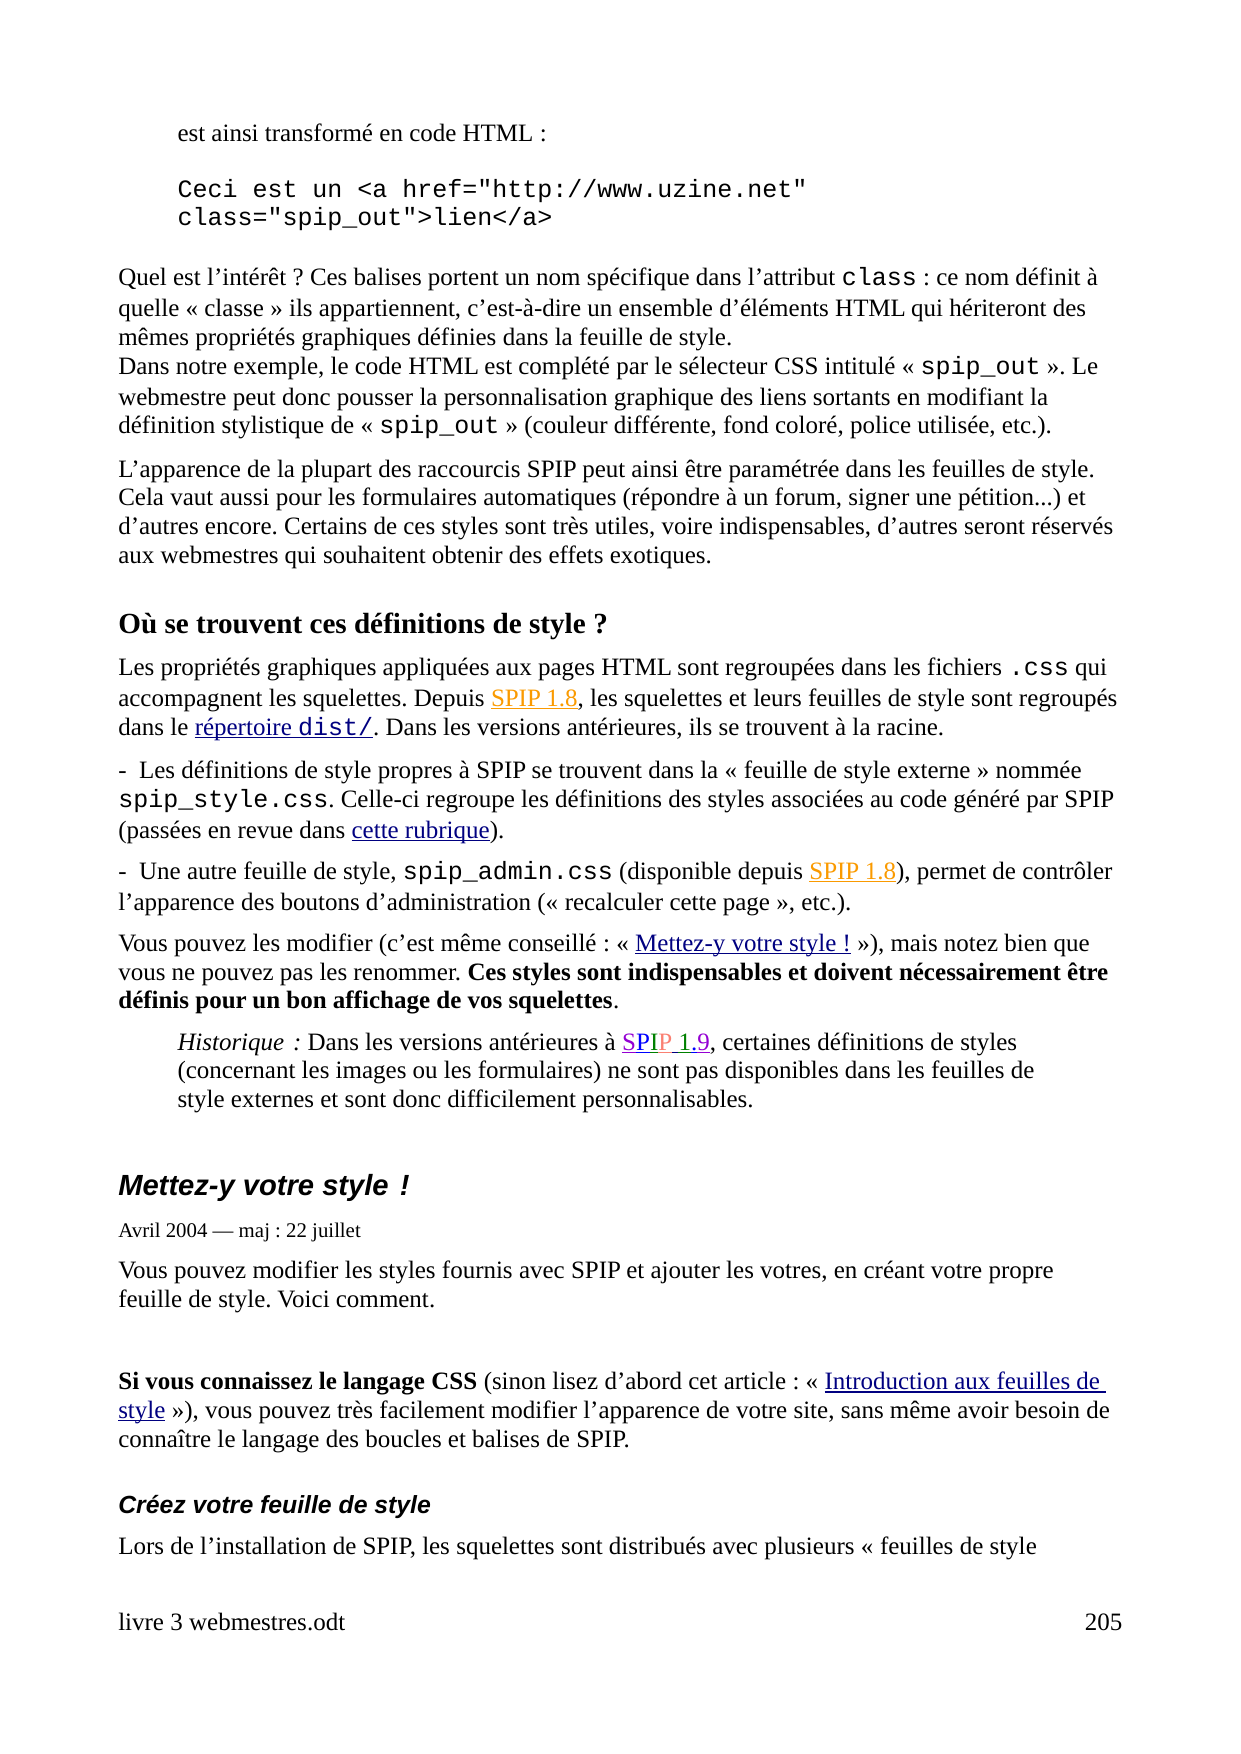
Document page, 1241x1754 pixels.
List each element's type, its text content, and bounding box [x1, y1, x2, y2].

text Vous pouvez les modifier (c’est même conseillé : « Mettez-y votre style ! »), mais notez bien que vous ne pouvez pas les renommer. Ces styles sont indispensables et doivent nécessairement être définis pour un bon affichage de vos squelettes. [118, 928, 1122, 1014]
text Historique : Dans les versions antérieures à SPIP 1.9, certaines définitions de styles (concernant les images ou les formulaires) ne sont pas disponibles dans les feuilles de style externes et sont donc difficilement personnalisables. [177, 1027, 1063, 1113]
text est ainsi transformé en code HTML : [177, 118, 1063, 147]
text - Une autre feuille de style, spip_admin.css (disponible depuis SPIP 1.8), permet de contrôler l’apparence des boutons d’administration (« recalculer cette page », etc.). [118, 856, 1122, 916]
subtitle Mettez-y votre style ! [118, 1168, 1122, 1201]
text Quel est l’intérêt ? Ces balises portent un nom spécifique dans l’attribut class : ce nom définit à quelle « classe » ils appartiennent, c’est-à-dire un ensemble d’éléments HTML qui hériteront des mêmes propriétés graphiques définies dans la feuille de style. Dans notre exemple, le code HTML est complété par le sélecteur CSS intitulé « spip_out ». Le webmestre peut donc pousser la personnalisation graphique des liens sortants en modifiant la définition stylistique de « spip_out » (couleur différente, fond coloré, police utilisée, etc.). [118, 262, 1122, 441]
text Vous pouvez modifier les styles fournis avec SPIP et ajouter les votres, en créant votre propre feuille de style. Voici comment. [118, 1255, 1122, 1312]
text Ceci est un <a href="http://www.uzine.net" class="spip_out">lien</a> [177, 176, 1063, 233]
text L’apparence de la plupart des raccourcis SPIP peut ainsi être paramétrée dans les feuilles de style. Cela vaut aussi pour les formulaires automatiques (répondre à un forum, signer une pétition...) et d’autres encore. Certains de ces styles sont très utiles, voire indispensables, d’autres seront réservés aux webmestres qui souhaitent obtenir des effets exotiques. [118, 454, 1122, 569]
text Les propriétés graphiques appliquées aux pages HTML sont regroupées dans les fichiers .css qui accompagnent les squelettes. Depuis SPIP 1.8, les squelettes et leurs feuilles de style sont regroupés dans le répertoire dist/. Dans les versions antérieures, ils se trouvent à la racine. [118, 652, 1122, 743]
subtitle Créez votre feuille de style [118, 1490, 1122, 1518]
text Avril 2004 — maj : 22 juillet [118, 1214, 1122, 1242]
text Lors de l’installation de SPIP, les squelettes sont distribués avec plusieurs « feuilles de style [118, 1531, 1122, 1560]
subtitle Où se trouvent ces définitions de style ? [118, 606, 1122, 640]
text Si vous connaissez le langage CSS (sinon lisez d’abord cet article : « Introduction aux feuilles de style »), vous pouvez très facilement modifier l’apparence de votre site, sans même avoir besoin de connaître le langage des boucles et balises de SPIP. [118, 1366, 1122, 1452]
text - Les définitions de style propres à SPIP se trouvent dans la « feuille de style externe » nommée spip_style.css. Celle-ci regroupe les définitions des styles associées au code généré par SPIP (passées en revue dans cette rubrique). [118, 755, 1122, 843]
